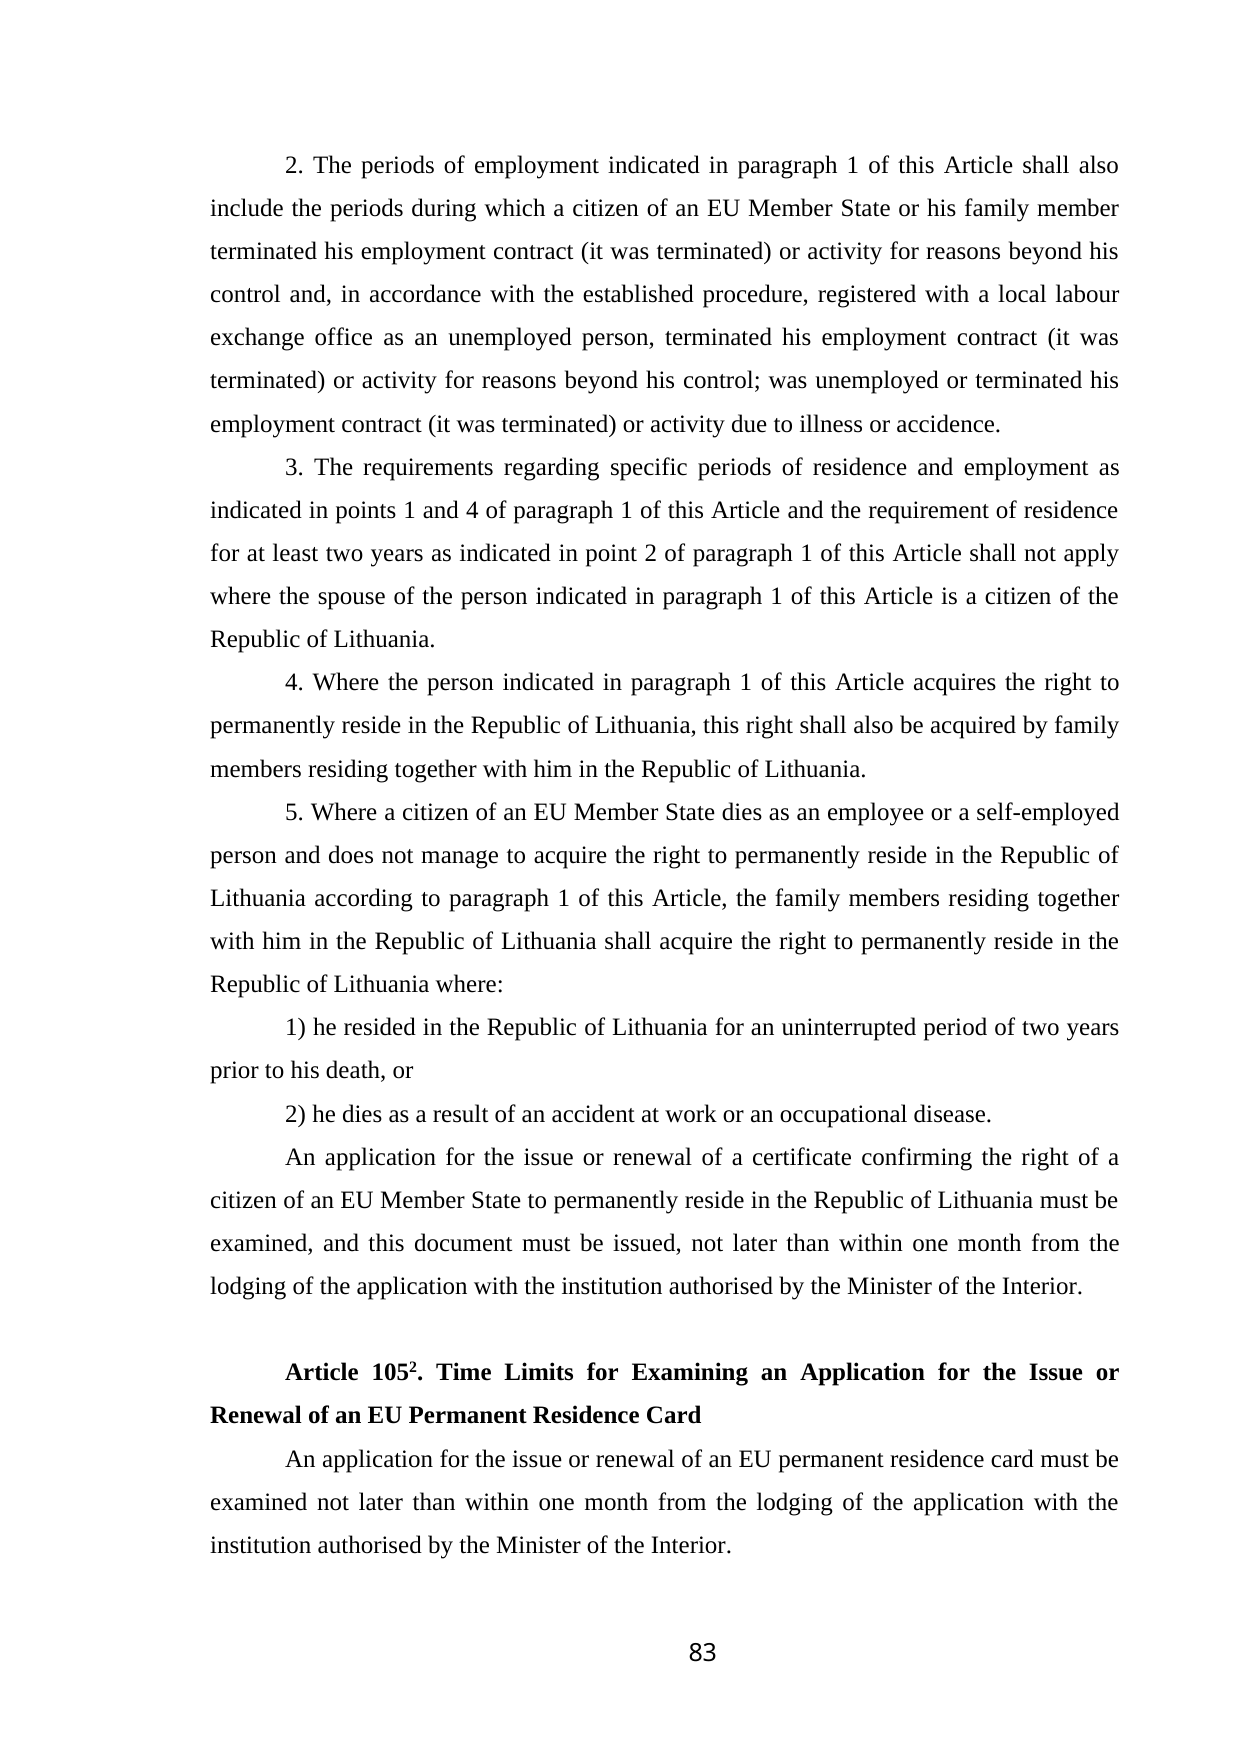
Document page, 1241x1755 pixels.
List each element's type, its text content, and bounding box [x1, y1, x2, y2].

text 4. Where the person indicated in paragraph 1 of this Article acquires the right to permanently reside in the Republic of Lithuania, this right shall also be acquired by family members residing together with him in the Republic of Lithuania. [210, 667, 1120, 782]
text Article 1052. Time Limits for Examining an Application for the Issue or Renewal of an EU Permanent Residence Card [210, 1357, 1120, 1429]
text 5. Where a citizen of an EU Member State dies as an employee or a self-employed person and does not manage to acquire the right to permanently reside in the Republic of Lithuania according to paragraph 1 of this Article, the family members residing together with him in the Republic of Lithuania shall acquire the right to permanently reside in the Republic of Lithuania where: [210, 797, 1120, 998]
text An application for the issue or renewal of an EU permanent residence card must be examined not later than within one month from the lodging of the application with the institution authorised by the Minister of the Interior. [210, 1444, 1120, 1559]
text 3. The requirements regarding specific periods of residence and employment as indicated in points 1 and 4 of paragraph 1 of this Article and the requirement of residence for at least two years as indicated in point 2 of paragraph 1 of this Article shall not apply where the spouse of the person indicated in paragraph 1 of this Article is a citizen of the Republic of Lithuania. [210, 452, 1120, 653]
text An application for the issue or renewal of a certificate confirming the right of a citizen of an EU Member State to permanently reside in the Republic of Lithuania must be examined, and this document must be issued, not later than within one month from the lodging of the application with the institution authorised by the Minister of the Interior. [210, 1142, 1120, 1300]
text 1) he resided in the Republic of Lithuania for an uninterrupted period of two years prior to his death, or [210, 1012, 1120, 1084]
text 2. The periods of employment indicated in paragraph 1 of this Article shall also include the periods during which a citizen of an EU Member State or his family member terminated his employment contract (it was terminated) or activity for reasons beyond his control and, in accordance with the established procedure, registered with a local labour exchange office as an unemployed person, terminated his employment contract (it was terminated) or activity for reasons beyond his control; was unemployed or terminated his employment contract (it was terminated) or activity due to illness or accidence. [210, 150, 1120, 437]
text 2) he dies as a result of an accident at work or an occupational disease. [210, 1099, 1120, 1127]
